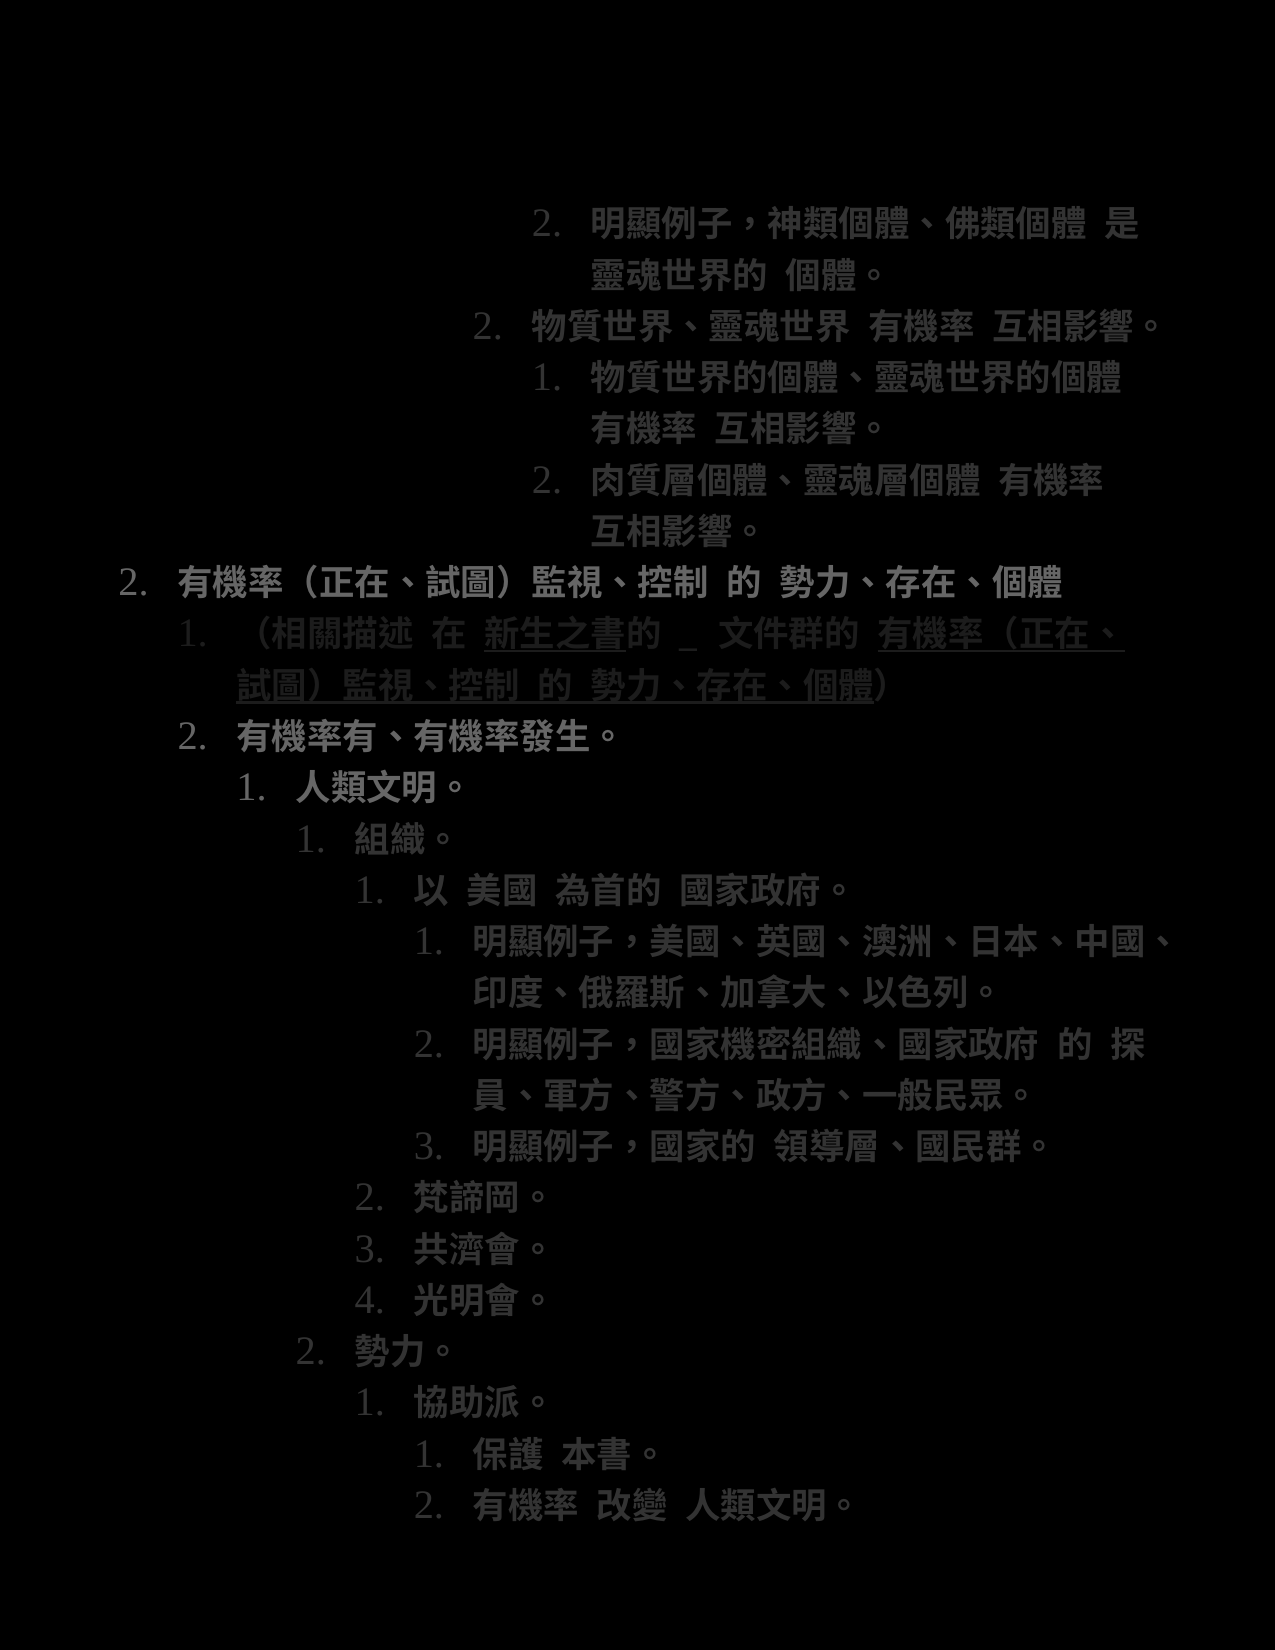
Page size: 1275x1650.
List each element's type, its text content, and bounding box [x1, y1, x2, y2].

list 保護 本書。 [413, 1426, 1157, 1477]
list 有機率 改變 人類文明。 [413, 1477, 1157, 1528]
list 梵諦岡。 [354, 1170, 1157, 1221]
list 明顯例子，神類個體、佛類個體 是 靈魂世界的 個體。 [532, 196, 1157, 298]
list 共濟會。 [354, 1221, 1157, 1272]
list 以 美國 為首的 國家政府。 [354, 862, 1157, 913]
list 組織。 [295, 811, 1157, 862]
list 光明會。 [354, 1272, 1157, 1323]
list （相關描述 在 新生之書的 _ 文件群的 有機率（正在、試圖）監視、控制 的 勢力、存在、個體） [177, 606, 1157, 708]
list 明顯例子，美國、英國、澳洲、日本、中國、印度、俄羅斯、加拿大、以色列。 [413, 913, 1157, 1016]
list 肉質層個體、靈魂層個體 有機率 互相影響。 [532, 452, 1157, 554]
list 物質世界的個體、靈魂世界的個體 有機率 互相影響。 [532, 349, 1157, 452]
list 物質世界、靈魂世界 有機率 互相影響。 [472, 298, 1157, 349]
list 有機率有、有機率發生。 [177, 708, 1157, 760]
list 協助派。 [354, 1375, 1157, 1426]
list 明顯例子，國家機密組織、國家政府 的 探員、軍方、警方、政方、一般民眾。 [413, 1016, 1157, 1118]
list 人類文明。 [236, 760, 1157, 811]
list 明顯例子，國家的 領導層、國民群。 [413, 1118, 1157, 1170]
list 有機率（正在、試圖）監視、控制 的 勢力、存在、個體 [118, 554, 1157, 606]
list 勢力。 [295, 1323, 1157, 1375]
